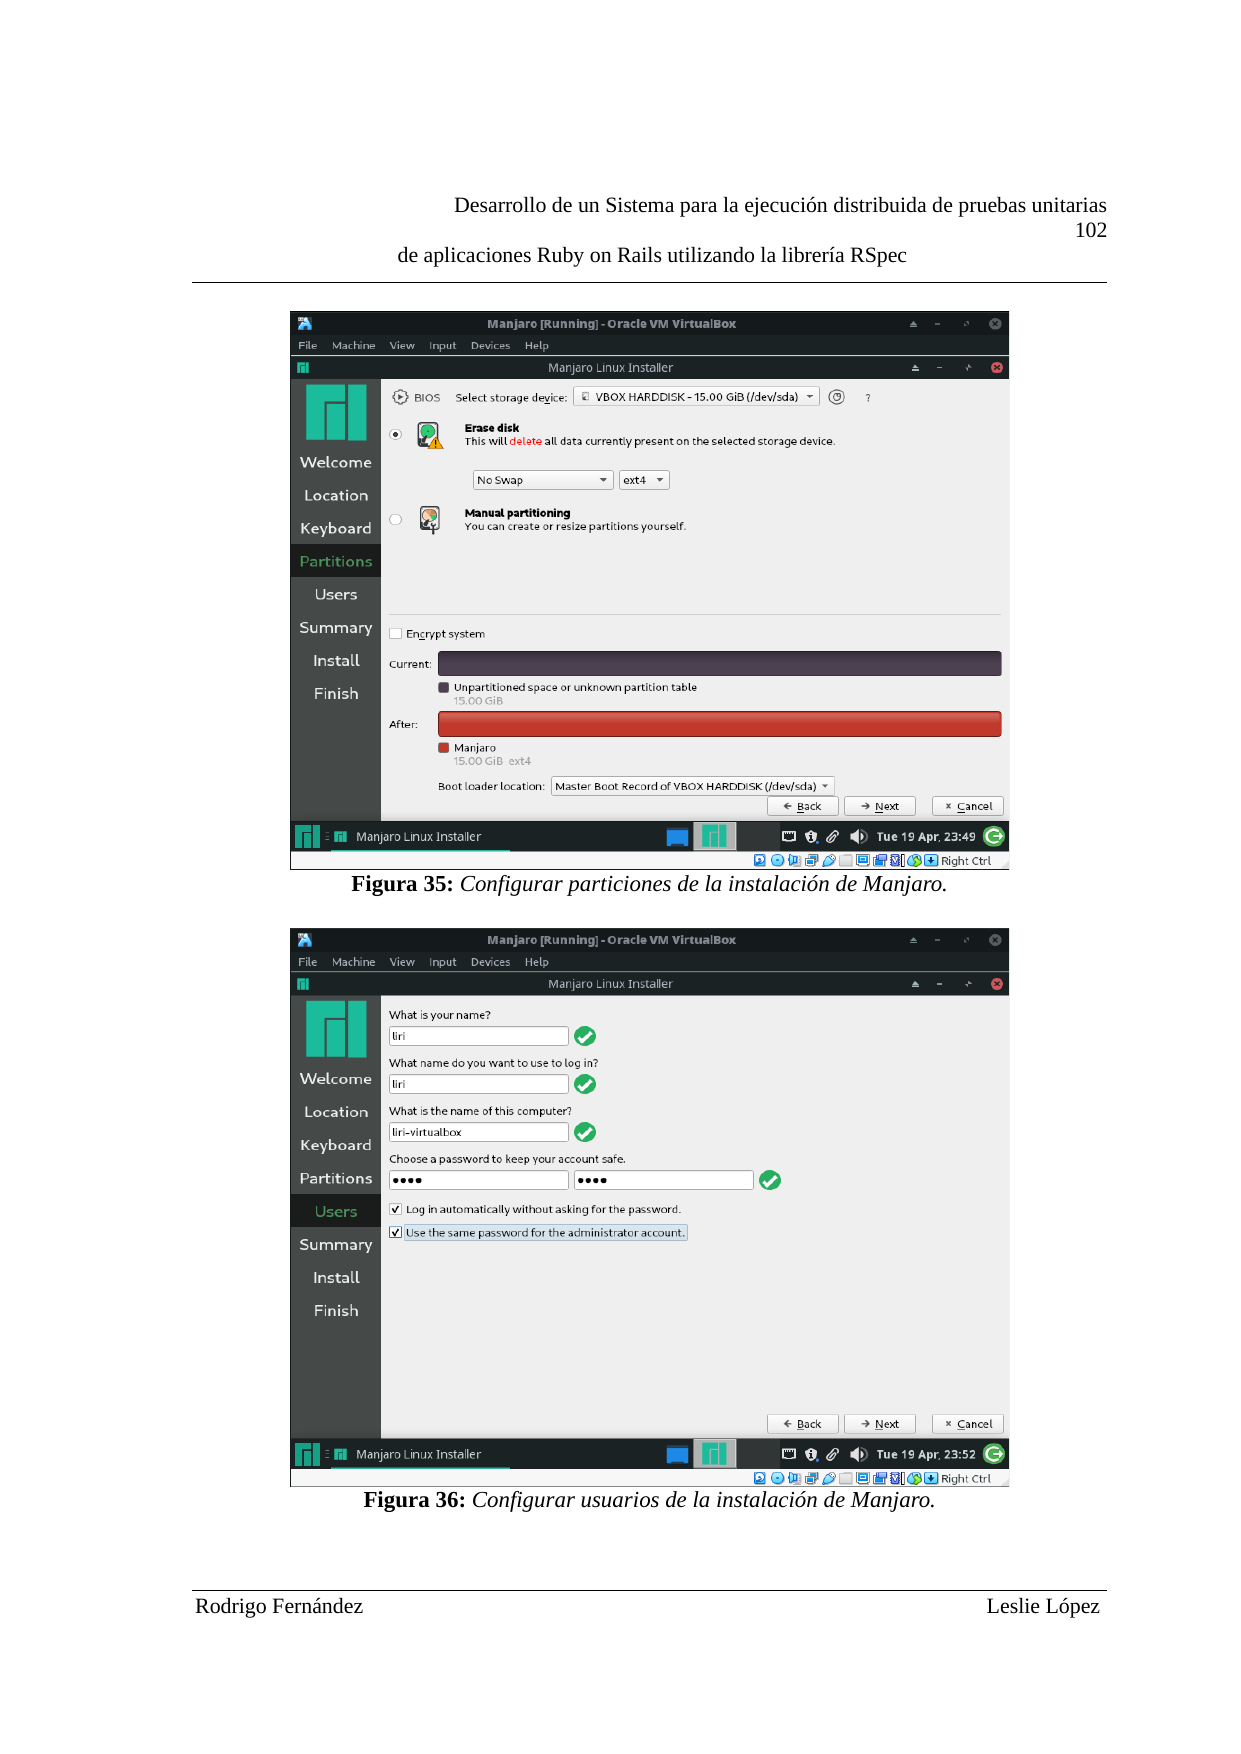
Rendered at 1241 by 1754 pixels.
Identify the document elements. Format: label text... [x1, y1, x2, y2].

picture [290, 311, 1010, 870]
text Figura 36: Configurar usuarios de la instalación de Manjaro. [290, 1487, 1009, 1513]
picture [290, 928, 1010, 1487]
text Figura 35: Configurar particiones de la instalación de Manjaro. [290, 870, 1009, 896]
